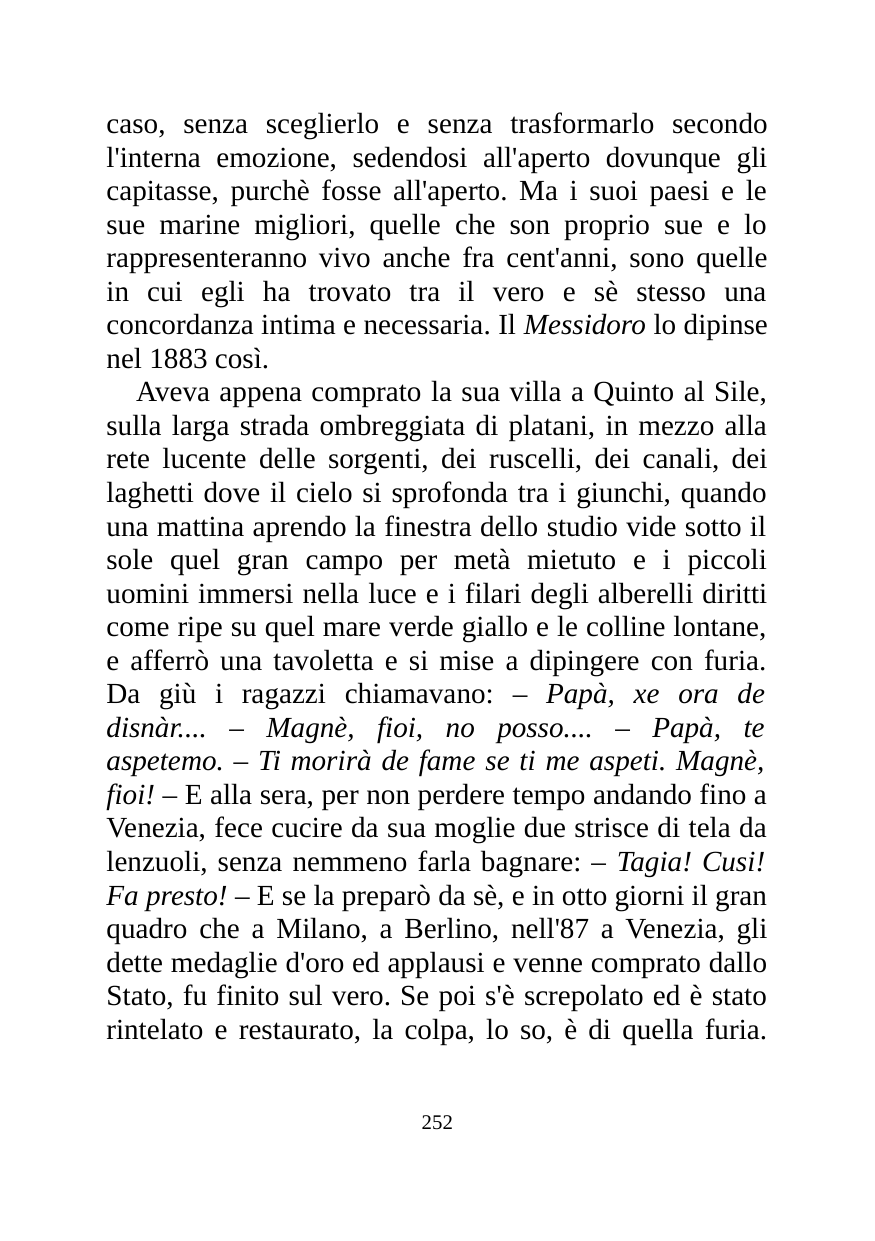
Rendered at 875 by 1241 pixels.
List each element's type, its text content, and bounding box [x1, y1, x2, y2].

text Aveva appena comprato la sua villa a Quinto al Sile, sulla larga strada ombreggiata di platani, in mezzo alla rete lucente delle sorgenti, dei ruscelli, dei canali, dei laghetti dove il cielo si sprofonda tra i giunchi, quando una mattina aprendo la finestra dello studio vide sotto il sole quel gran campo per metà mietuto e i piccoli uomini immersi nella luce e i filari degli alberelli diritti come ripe su quel mare verde giallo e le colline lontane, e afferrò una tavoletta e si mise a dipingere con furia. Da giù i ragazzi chiamavano: – Papà, xe ora de disnàr.... – Magnè, fioi, no posso.... – Papà, te aspetemo. – Ti morirà de fame se ti me aspeti. Magnè, fioi! – E alla sera, per non perdere tempo andando fino a Venezia, fece cucire da sua moglie due strisce di tela da lenzuoli, senza nemmeno farla bagnare: – Tagia! Cusi! Fa presto! – E se la preparò da sè, e in otto giorni il gran quadro che a Milano, a Berlino, nell'87 a Venezia, gli dette medaglie d'oro ed applausi e venne comprato dallo Stato, fu finito sul vero. Se poi s'è screpolato ed è stato rintelato e restaurato, la colpa, lo so, è di quella furia. [106, 374, 768, 1045]
text caso, senza sceglierlo e senza trasformarlo secondo l'interna emozione, sedendosi all'aperto dovunque gli capitasse, purchè fosse all'aperto. Ma i suoi paesi e le sue marine migliori, quelle che son proprio sue e lo rappresenteranno vivo anche fra cent'anni, sono quelle in cui egli ha trovato tra il vero e sè stesso una concordanza intima e necessaria. Il Messidoro lo dipinse nel 1883 così. [106, 106, 768, 374]
